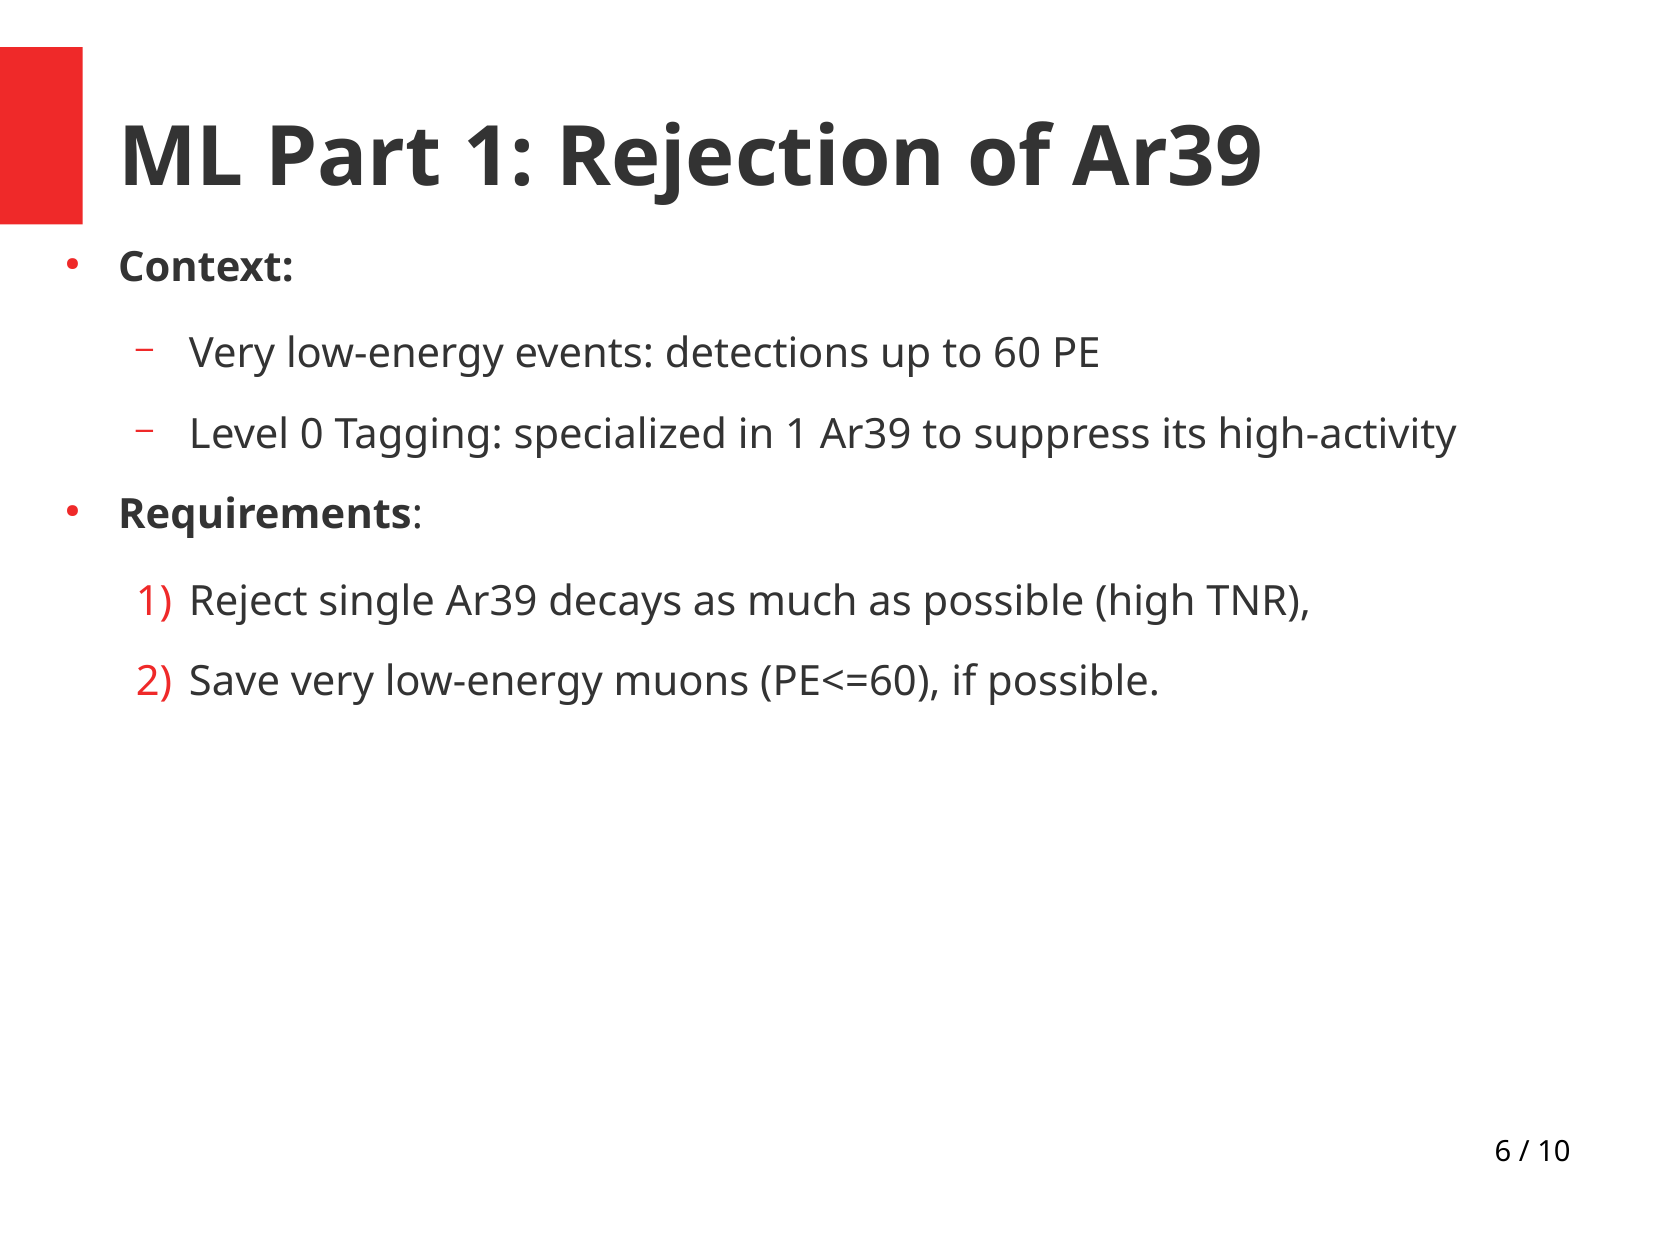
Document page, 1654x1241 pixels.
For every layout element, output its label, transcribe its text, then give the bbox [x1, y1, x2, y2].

title ML Part 1: Rejection of Ar39 [118, 49, 1571, 236]
list Context: Very low-energy events: detections up to 60 PE Level 0 Tagging: specialized in 1 Ar39 to suppress its high-activity Requirements: Reject single Ar39 decays as much as possible (high TNR), Save very low-energy muons (PE<=60), if possible. [47, 236, 1619, 1158]
